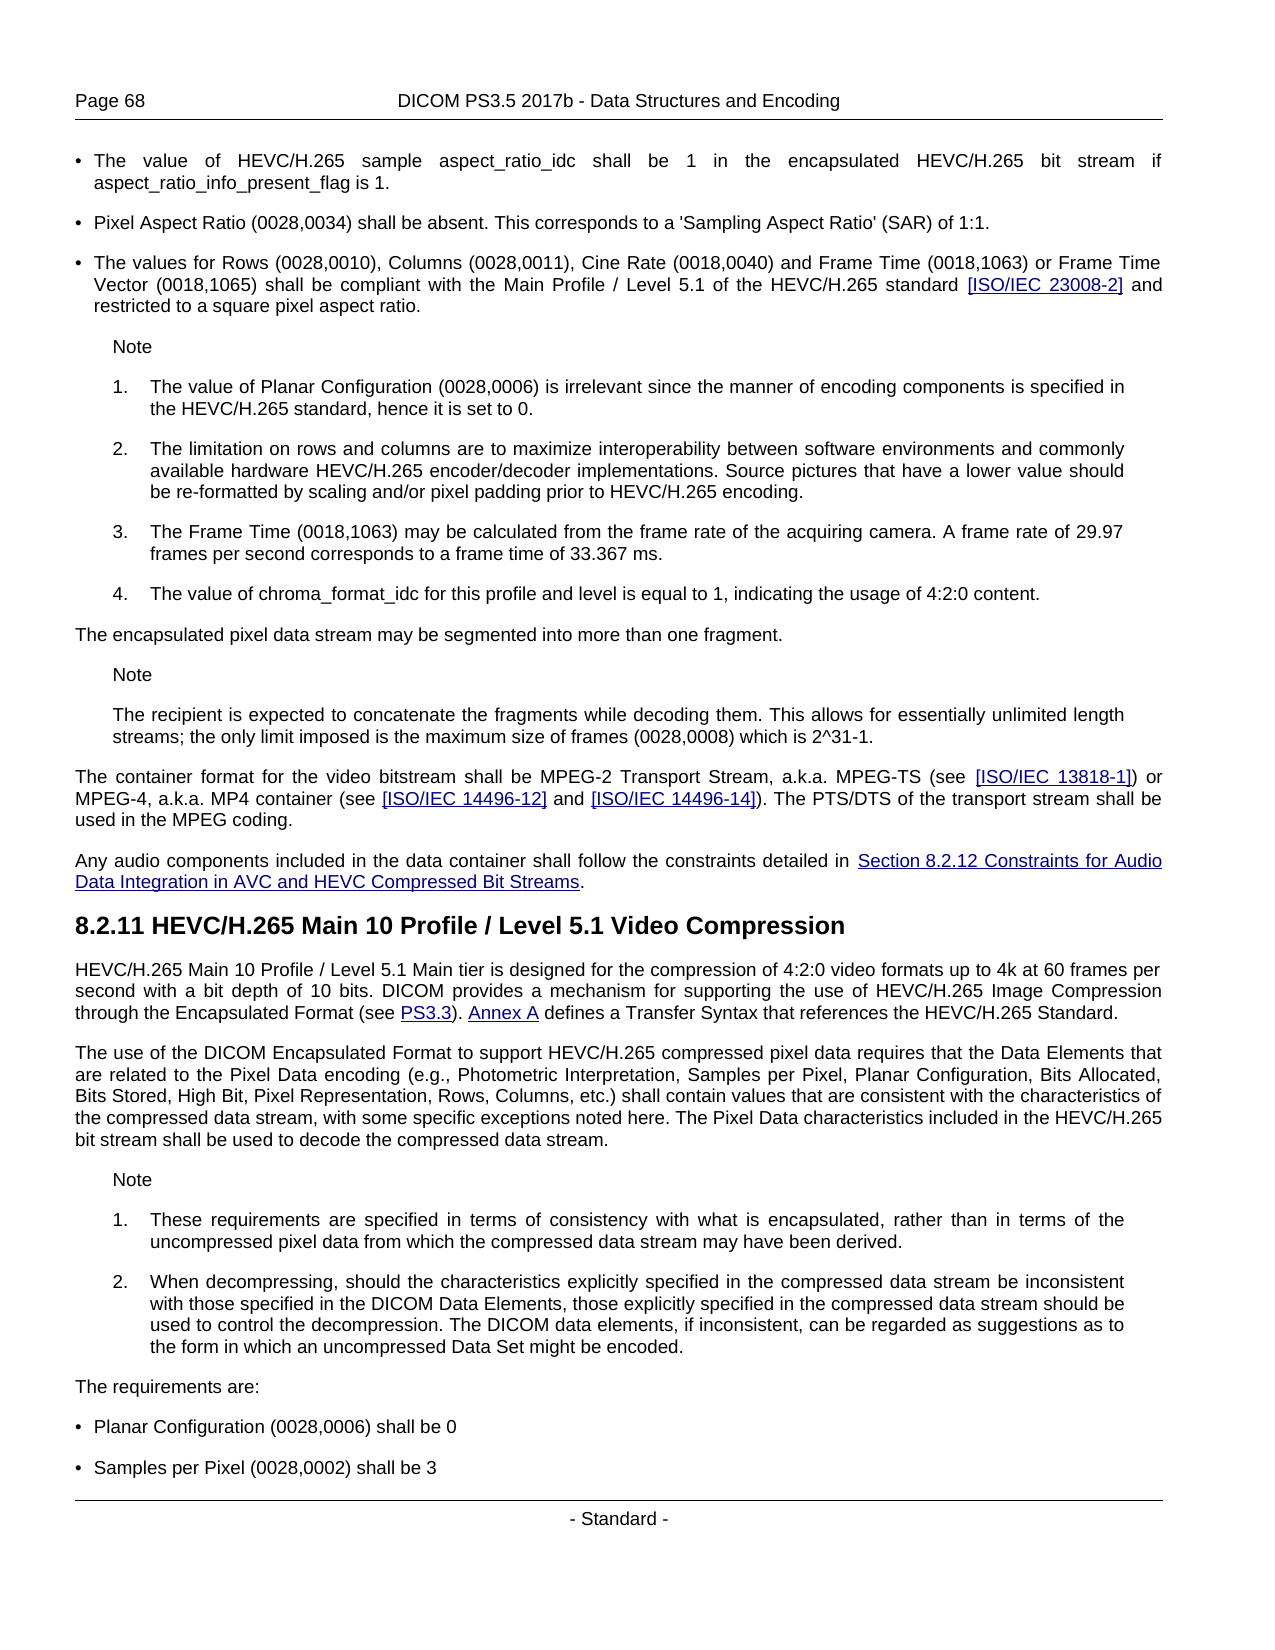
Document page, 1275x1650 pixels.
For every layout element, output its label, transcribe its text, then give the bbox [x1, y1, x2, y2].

list The Frame Time (0018,1063) may be calculated from the frame rate of the acquiring camera. A frame rate of 29.97 frames per second corresponds to a frame time of 33.367 ms. [112, 521, 1125, 564]
text The container format for the video bitstream shall be MPEG-2 Transport Stream, a.k.a. MPEG-TS (see [ISO/IEC 13818-1]) or MPEG-4, a.k.a. MP4 container (see [ISO/IEC 14496-12] and [ISO/IEC 14496-14]). The PTS/DTS of the transport stream shall be used in the MPEG coding. [75, 766, 1162, 831]
text Note [112, 336, 1125, 357]
text The requirements are: [75, 1376, 1162, 1397]
list Pixel Aspect Ratio (0028,0034) shall be absent. This corresponds to a 'Sampling Aspect Ratio' (SAR) of 1:1. [75, 212, 1162, 233]
list The values for Rows (0028,0010), Columns (0028,0011), Cine Rate (0018,0040) and Frame Time (0018,1063) or Frame Time Vector (0018,1065) shall be compliant with the Main Profile / Level 5.1 of the HEVC/H.265 standard [ISO/IEC 23008-2] and restricted to a square pixel aspect ratio. [75, 252, 1162, 317]
list The value of chroma_format_idc for this profile and level is equal to 1, indicating the usage of 4:2:0 content. [112, 583, 1125, 605]
text The use of the DICOM Encapsulated Format to support HEVC/H.265 compressed pixel data requires that the Data Elements that are related to the Pixel Data encoding (e.g., Photometric Interpretation, Samples per Pixel, Planar Configuration, Bits Allocated, Bits Stored, High Bit, Pixel Representation, Rows, Columns, etc.) shall contain values that are consistent with the characteristics of the compressed data stream, with some specific exceptions noted here. The Pixel Data characteristics included in the HEVC/H.265 bit stream shall be used to decode the compressed data stream. [75, 1042, 1162, 1150]
text The recipient is expected to concatenate the fragments while decoding them. This allows for essentially unlimited length streams; the only limit imposed is the maximum size of frames (0028,0008) which is 2^31-1. [112, 704, 1125, 747]
text Note [112, 664, 1125, 685]
list Planar Configuration (0028,0006) shall be 0 [75, 1416, 1162, 1438]
list The limitation on rows and columns are to maximize interoperability between software environments and commonly available hardware HEVC/H.265 encoder/decoder implementations. Source pictures that have a lower value should be re-formatted by scaling and/or pixel padding prior to HEVC/H.265 encoding. [112, 438, 1125, 502]
list The value of HEVC/H.265 sample aspect_ratio_idc shall be 1 in the encapsulated HEVC/H.265 bit stream if aspect_ratio_info_present_flag is 1. [75, 150, 1162, 193]
text Any audio components included in the data container shall follow the constraints detailed in Section 8.2.12 Constraints for Audio Data Integration in AVC and HEVC Compressed Bit Streams. [75, 849, 1162, 892]
list Samples per Pixel (0028,0002) shall be 3 [75, 1457, 1162, 1478]
text Note [112, 1169, 1125, 1190]
list These requirements are specified in terms of consistency with what is encapsulated, rather than in terms of the uncompressed pixel data from which the compressed data stream may have been derived. [112, 1209, 1125, 1252]
text HEVC/H.265 Main 10 Profile / Level 5.1 Main tier is designed for the compression of 4:2:0 video formats up to 4k at 60 frames per second with a bit depth of 10 bits. DICOM provides a mechanism for supporting the use of HEVC/H.265 Image Compression through the Encapsulated Format (see PS3.3). Annex A defines a Transfer Syntax that references the HEVC/H.265 Standard. [75, 959, 1162, 1023]
text 8.2.11 HEVC/H.265 Main 10 Profile / Level 5.1 Video Compression [75, 911, 1162, 940]
list The value of Planar Configuration (0028,0006) is irrelevant since the manner of encoding components is specified in the HEVC/H.265 standard, hence it is set to 0. [112, 376, 1125, 419]
text The encapsulated pixel data stream may be segmented into more than one fragment. [75, 623, 1162, 645]
list When decompressing, should the characteristics explicitly specified in the compressed data stream be inconsistent with those specified in the DICOM Data Elements, those explicitly specified in the compressed data stream should be used to control the decompression. The DICOM data elements, if inconsistent, can be regarded as suggestions as to the form in which an uncompressed Data Set might be encoded. [112, 1271, 1125, 1357]
